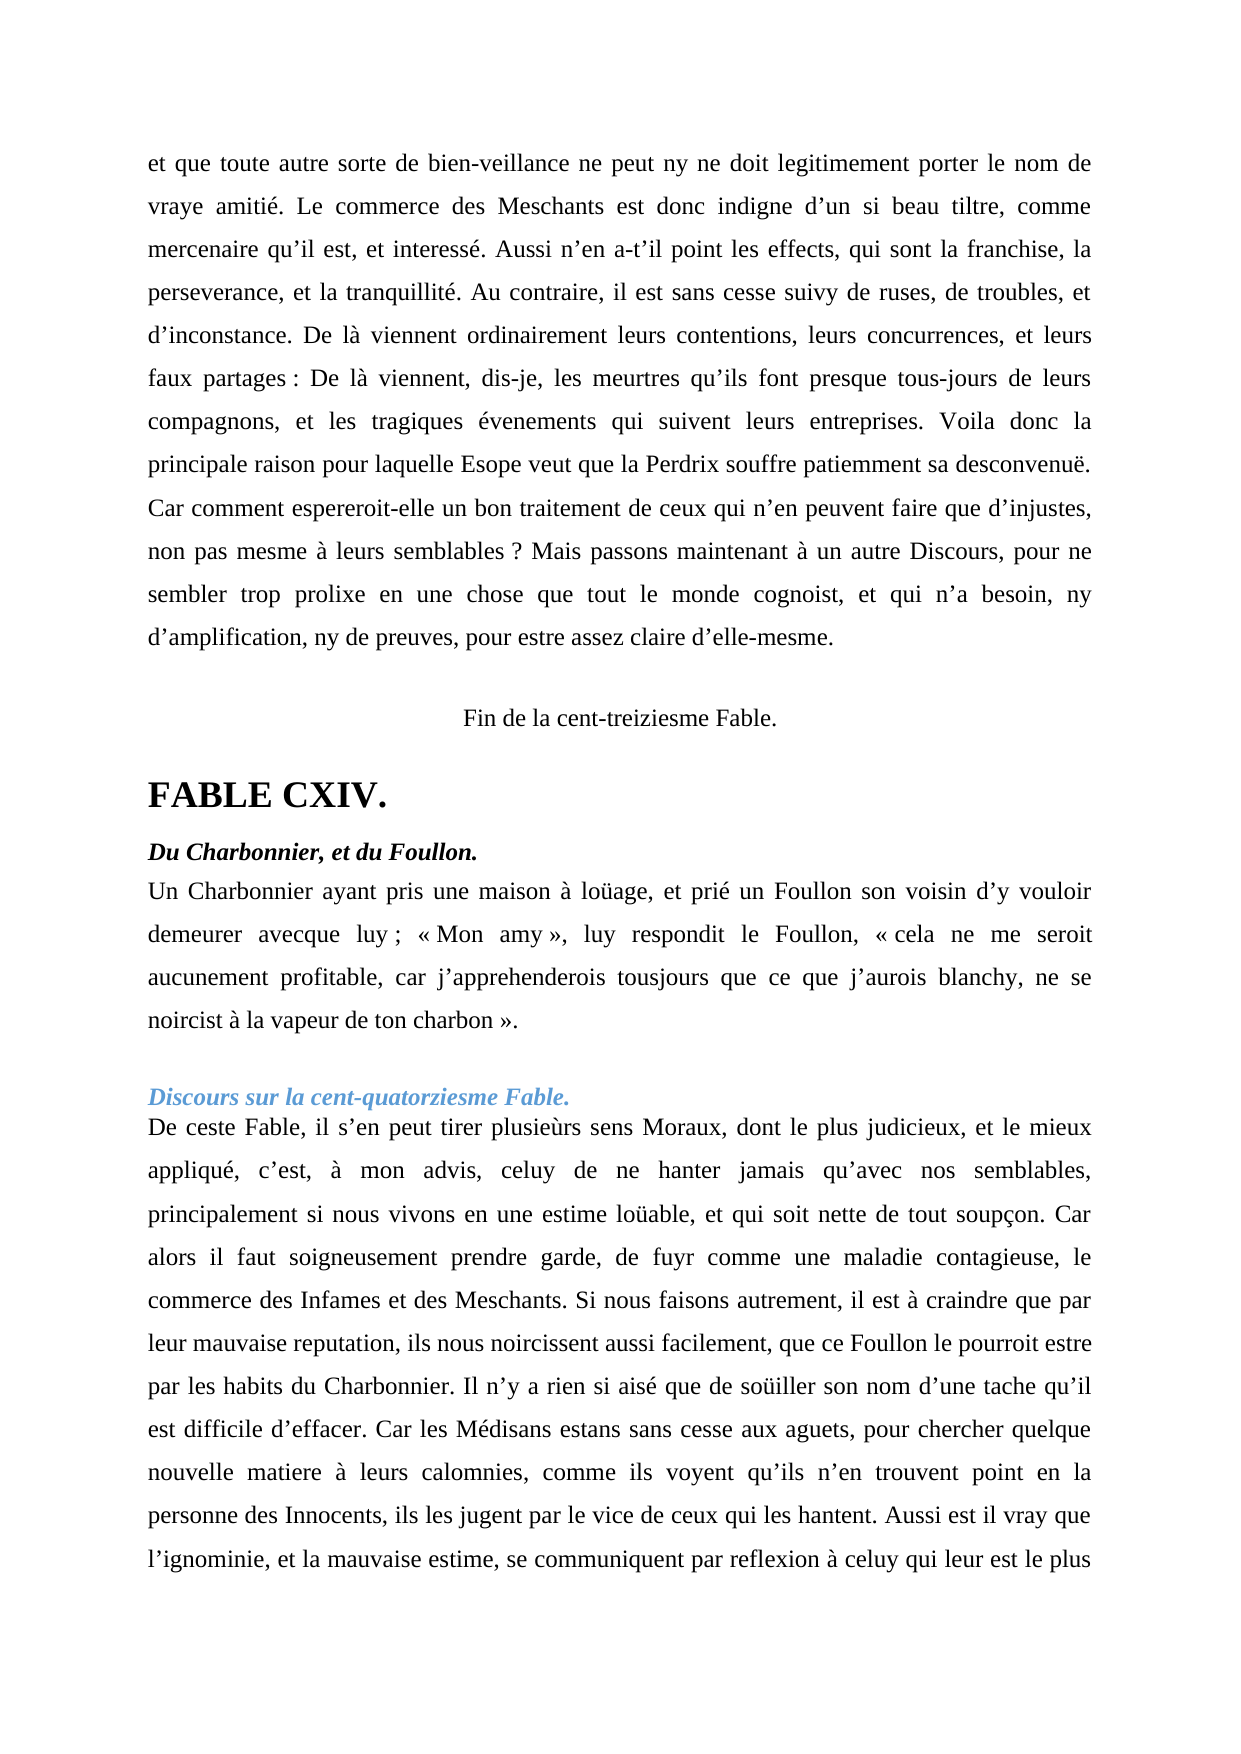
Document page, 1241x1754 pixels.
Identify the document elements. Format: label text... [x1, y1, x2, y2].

text Du Charbonnier, et du Foullon. [148, 837, 1093, 866]
text Un Charbonnier ayant pris une maison à loüage, et prié un Foullon son voisin d’y vouloir demeurer avecque luy ; « Mon amy », luy respondit le Foullon, « cela ne me seroit aucunement profitable, car j’apprehenderois tousjours que ce que j’aurois blanchy, ne se noircist à la vapeur de ton charbon ». [148, 876, 1093, 1034]
text Fin de la cent-treiziesme Fable. [148, 703, 1093, 731]
text De ceste Fable, il s’en peut tirer plusieùrs sens Moraux, dont le plus judicieux, et le mieux appliqué, c’est, à mon advis, celuy de ne hanter jamais qu’avec nos semblables, principalement si nous vivons en une estime loüable, et qui soit nette de tout soupçon. Car alors il faut soigneusement prendre garde, de fuyr comme une maladie contagieuse, le commerce des Infames et des Meschants. Si nous faisons autrement, il est à craindre que par leur mauvaise reputation, ils nous noircissent aussi facilement, que ce Foullon le pourroit estre par les habits du Charbonnier. Il n’y a rien si aisé que de soüiller son nom d’une tache qu’il est difficile d’effacer. Car les Médisans estans sans cesse aux aguets, pour chercher quelque nouvelle matiere à leurs calomnies, comme ils voyent qu’ils n’en trouvent point en la personne des Innocents, ils les jugent par le vice de ceux qui les hantent. Aussi est il vray que l’ignominie, et la mauvaise estime, se communiquent par reflexion à celuy qui leur est le plus [148, 1112, 1093, 1572]
subtitle FABLE CXIV. [148, 773, 1093, 816]
subtitle Discours sur la cent-quatorziesme Fable. [148, 1082, 1093, 1111]
text et que toute autre sorte de bien-veillance ne peut ny ne doit legitimement porter le nom de vraye amitié. Le commerce des Meschants est donc indigne d’un si beau tiltre, comme mercenaire qu’il est, et interessé. Aussi n’en a-t’il point les effects, qui sont la franchise, la perseverance, et la tranquillité. Au contraire, il est sans cesse suivy de ruses, de troubles, et d’inconstance. De là viennent ordinairement leurs contentions, leurs concurrences, et leurs faux partages : De là viennent, dis-je, les meurtres qu’ils font presque tous-jours de leurs compagnons, et les tragiques évenements qui suivent leurs entreprises. Voila donc la principale raison pour laquelle Esope veut que la Perdrix souffre patiemment sa desconvenuë. Car comment espereroit-elle un bon traitement de ceux qui n’en peuvent faire que d’injustes, non pas mesme à leurs semblables ? Mais passons maintenant à un autre Discours, pour ne sembler trop prolixe en une chose que tout le monde cognoist, et qui n’a besoin, ny d’amplification, ny de preuves, pour estre assez claire d’elle-mesme. [148, 148, 1093, 651]
